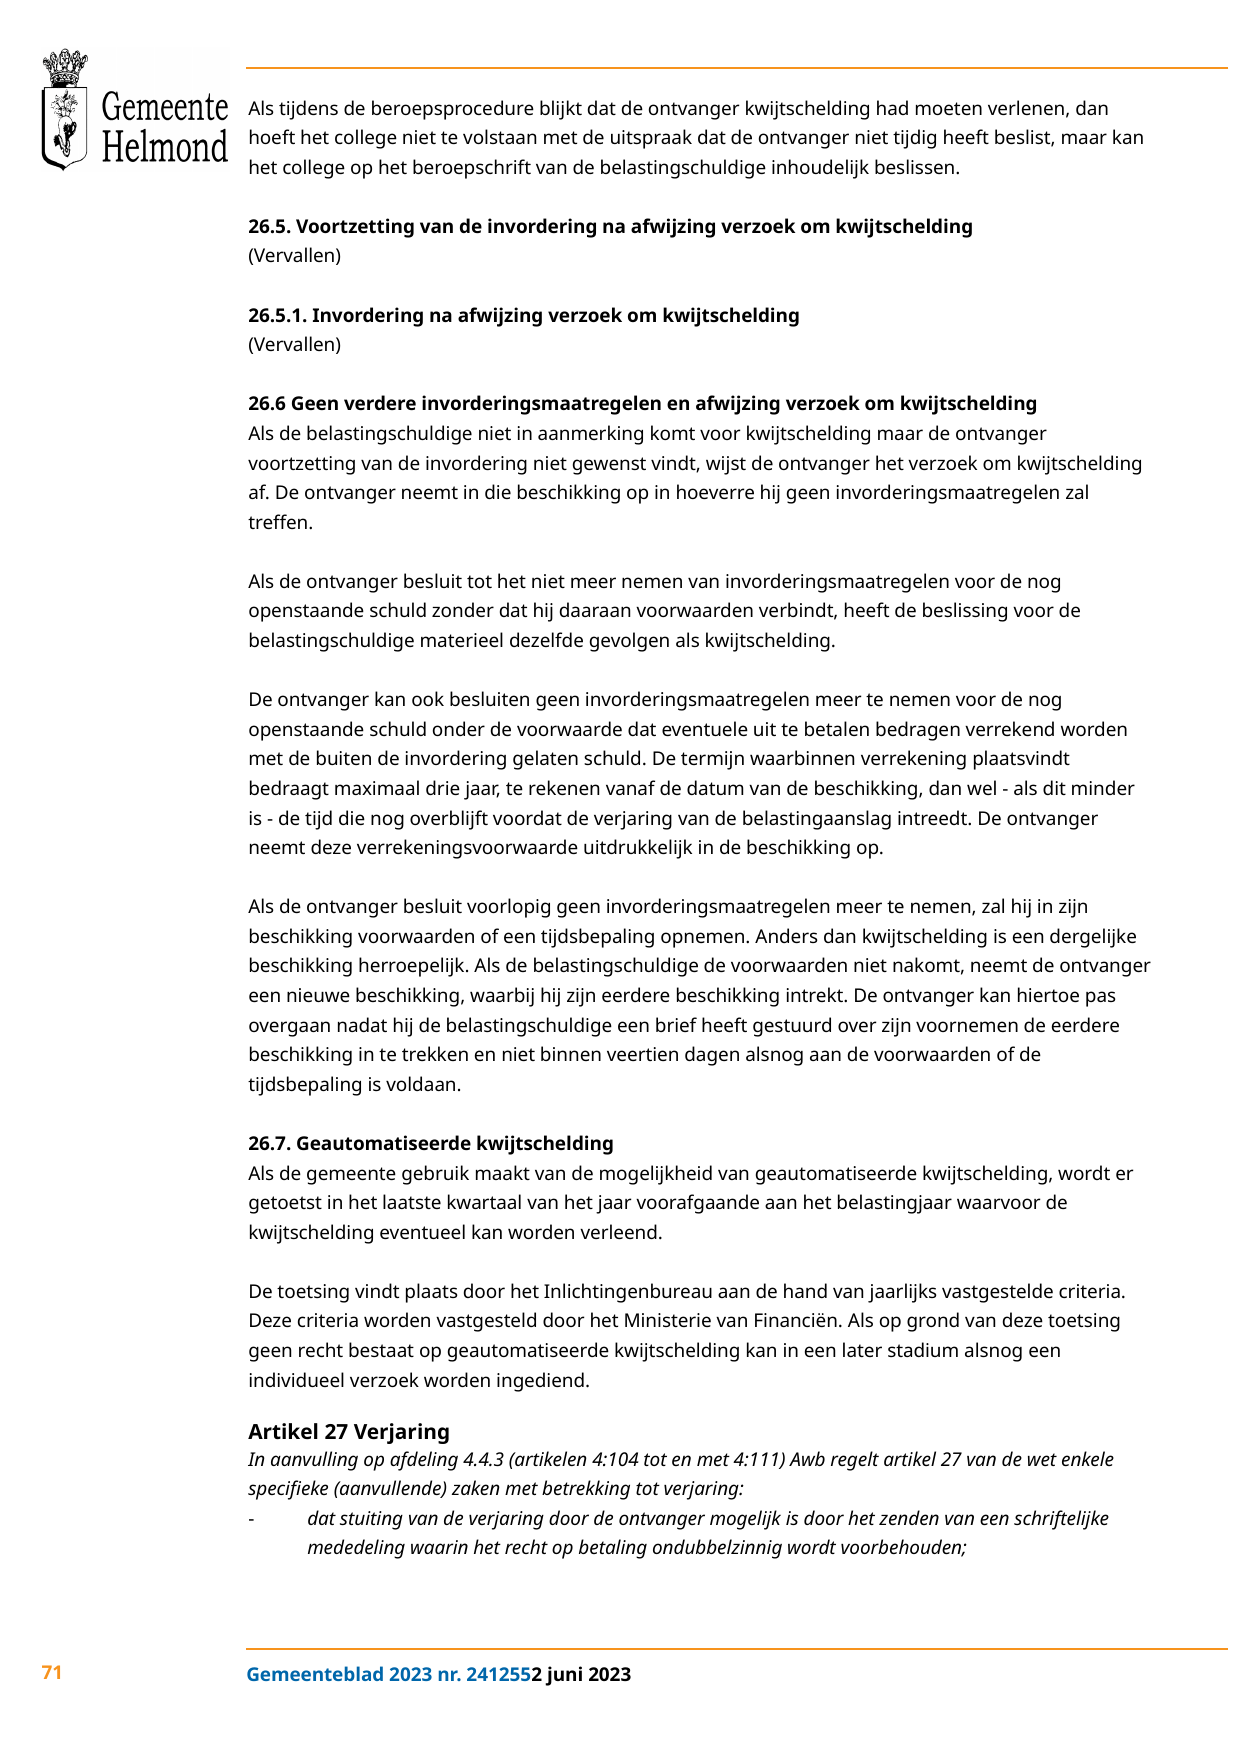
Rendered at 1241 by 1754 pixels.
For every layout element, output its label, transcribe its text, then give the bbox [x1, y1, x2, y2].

list dat stuiting van de verjaring door de ontvanger mogelijk is door het zenden van een schriftelijke mededeling waarin het recht op betaling ondubbelzinnig wordt voorbehouden; [248, 1505, 1152, 1560]
text 26.5. Voortzetting van de invordering na afwijzing verzoek om kwijtschelding [248, 213, 1152, 239]
picture [41, 47, 231, 172]
text 26.7. Geautomatiseerde kwijtschelding [248, 1130, 1152, 1156]
text De ontvanger kan ook besluiten geen invorderingsmaatregelen meer te nemen voor de nog openstaande schuld onder de voorwaarde dat eventuele uit te betalen bedragen verrekend worden met de buiten de invordering gelaten schuld. De termijn waarbinnen verrekening plaatsvindt bedraagt maximaal drie jaar, te rekenen vanaf de datum van de beschikking, dan wel - als dit minder is - de tijd die nog overblijft voordat de verjaring van de belastingaanslag intreedt. De ontvanger neemt deze verrekeningsvoorwaarde uitdrukkelijk in de beschikking op. [248, 686, 1152, 860]
text In aanvulling op afdeling 4.4.3 (artikelen 4:104 tot en met 4:111) Awb regelt artikel 27 van de wet enkele specifieke (aanvullende) zaken met betrekking tot verjaring: [248, 1446, 1152, 1501]
text Als de ontvanger besluit voorlopig geen invorderingsmaatregelen meer te nemen, zal hij in zijn beschikking voorwaarden of een tijdsbepaling opnemen. Anders dan kwijtschelding is een dergelijke beschikking herroepelijk. Als de belastingschuldige de voorwaarden niet nakomt, neemt de ontvanger een nieuwe beschikking, waarbij hij zijn eerdere beschikking intrekt. De ontvanger kan hiertoe pas overgaan nadat hij de belastingschuldige een brief heeft gestuurd over zijn voornemen de eerdere beschikking in te trekken en niet binnen veertien dagen alsnog aan de voorwaarden of de tijdsbepaling is voldaan. [248, 893, 1152, 1097]
text Als tijdens de beroepsprocedure blijkt dat de ontvanger kwijtschelding had moeten verlenen, dan hoeft het college niet te volstaan met de uitspraak dat de ontvanger niet tijdig heeft beslist, maar kan het college op het beroepschrift van de belastingschuldige inhoudelijk beslissen. [248, 95, 1152, 180]
text Als de gemeente gebruik maakt van de mogelijkheid van geautomatiseerde kwijtschelding, wordt er getoetst in het laatste kwartaal van het jaar voorafgaande aan het belastingjaar waarvoor de kwijtschelding eventueel kan worden verleend. [248, 1160, 1152, 1245]
text (Vervallen) [248, 331, 1152, 357]
text Als de ontvanger besluit tot het niet meer nemen van invorderingsmaatregelen voor de nog openstaande schuld zonder dat hij daaraan voorwaarden verbindt, heeft de beslissing voor de belastingschuldige materieel dezelfde gevolgen als kwijtschelding. [248, 568, 1152, 653]
text Artikel 27 Verjaring [248, 1417, 1152, 1446]
text Als de belastingschuldige niet in aanmerking komt voor kwijtschelding maar de ontvanger voortzetting van de invordering niet gewenst vindt, wijst de ontvanger het verzoek om kwijtschelding af. De ontvanger neemt in die beschikking op in hoeverre hij geen invorderingsmaatregelen zal treffen. [248, 420, 1152, 535]
text 26.5.1. Invordering na afwijzing verzoek om kwijtschelding [248, 302, 1152, 328]
text 26.6 Geen verdere invorderingsmaatregelen en afwijzing verzoek om kwijtschelding [248, 391, 1152, 416]
text (Vervallen) [248, 243, 1152, 268]
text De toetsing vindt plaats door het Inlichtingenbureau aan de hand van jaarlijks vastgestelde criteria. Deze criteria worden vastgesteld door het Ministerie van Financiën. Als op grond van deze toetsing geen recht bestaat op geautomatiseerde kwijtschelding kan in een later stadium alsnog een individueel verzoek worden ingediend. [248, 1278, 1152, 1393]
